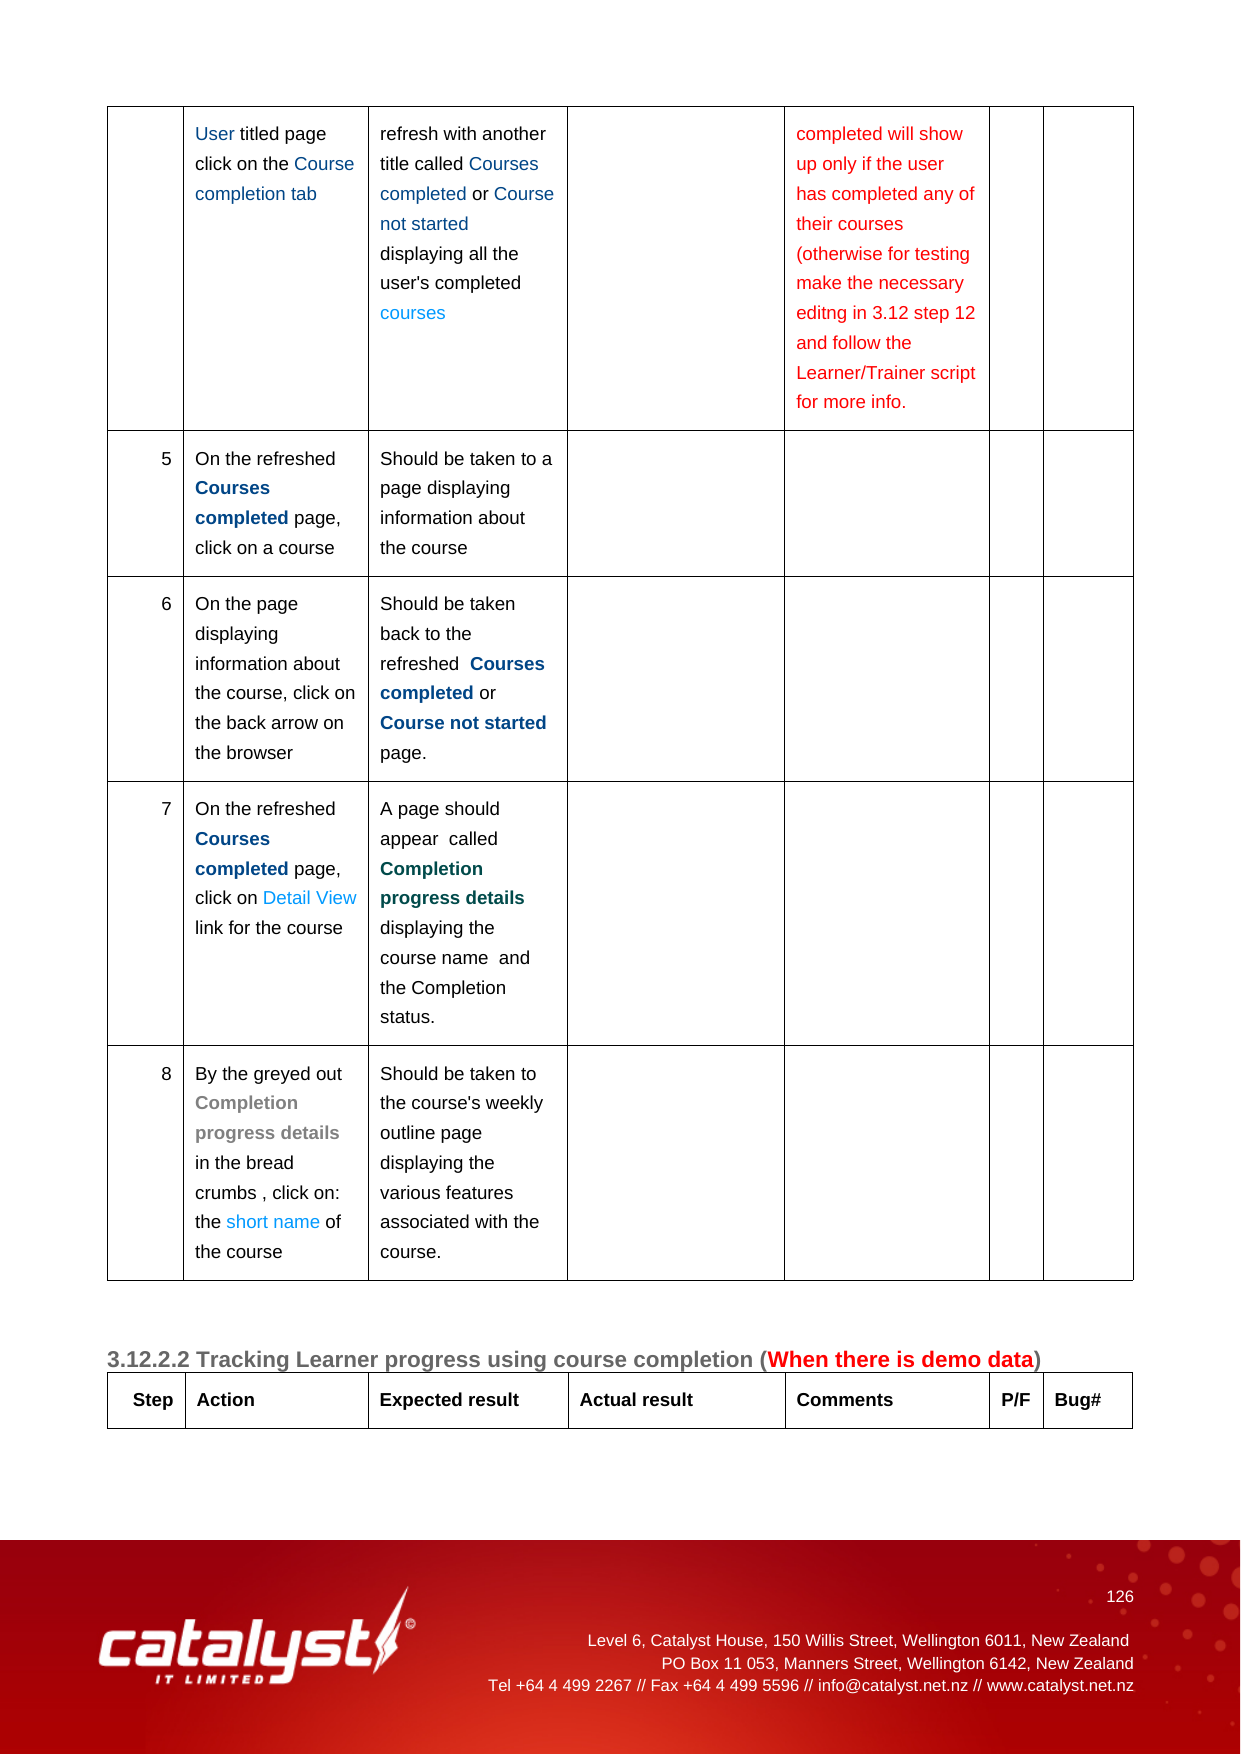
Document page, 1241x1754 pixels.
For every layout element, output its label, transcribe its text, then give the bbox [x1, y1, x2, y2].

table_cell User titled page click on the Course completion tab [184, 107, 368, 430]
table_cell On the refreshed Courses completed page, click on Detail View link for the course [184, 782, 368, 1045]
subtitle 3.12.2.2 Tracking Learner progress using course completion (When there is demo data) [107, 1347, 1103, 1372]
table_header Actual result [569, 1373, 785, 1428]
table_cell [568, 1046, 784, 1280]
table_cell [1044, 431, 1133, 576]
table_cell [785, 1046, 989, 1280]
table_header Bug# [1044, 1373, 1132, 1428]
table_cell [990, 431, 1043, 576]
table_header Action [186, 1373, 368, 1428]
table_cell [568, 782, 784, 1045]
table_cell 5 [108, 431, 183, 576]
picture [0, 1540, 1241, 1754]
table_cell [568, 431, 784, 576]
table_header Expected result [369, 1373, 568, 1428]
table_cell Should be taken back to the refreshed Courses completed or Course not started page. [369, 577, 567, 781]
table_cell 6 [108, 577, 183, 781]
table_cell [568, 577, 784, 781]
table_cell [990, 107, 1043, 430]
table_header Step [108, 1373, 185, 1428]
table_cell completed will show up only if the user has completed any of their courses (otherwise for testing make the necessary editng in 3.12 step 12 and follow the Learner/Trainer script for more info. [785, 107, 989, 430]
table_cell [990, 1046, 1043, 1280]
table_cell [990, 782, 1043, 1045]
table_cell [1044, 107, 1133, 430]
table_cell [785, 431, 989, 576]
table_cell [785, 782, 989, 1045]
table_cell [1044, 1046, 1133, 1280]
table_cell A page should appear called Completion progress details displaying the course name and the Completion status. [369, 782, 567, 1045]
table_header Comments [786, 1373, 989, 1428]
table_cell [1044, 577, 1133, 781]
table_cell By the greyed out Completion progress details in the bread crumbs , click on: the short name of the course [184, 1046, 368, 1280]
table_cell [568, 107, 784, 430]
table_cell 7 [108, 782, 183, 1045]
table_cell [785, 577, 989, 781]
table_cell [108, 107, 183, 430]
table_cell Should be taken to a page displaying information about the course [369, 431, 567, 576]
table_cell refresh with another title called Courses completed or Course not started displaying all the user's completed courses [369, 107, 567, 430]
table_cell On the refreshed Courses completed page, click on a course [184, 431, 368, 576]
table_cell [990, 577, 1043, 781]
table_cell [1044, 782, 1133, 1045]
table_cell On the page displaying information about the course, click on the back arrow on the browser [184, 577, 368, 781]
table_cell Should be taken to the course's weekly outline page displaying the various features associated with the course. [369, 1046, 567, 1280]
table_header P/F [990, 1373, 1043, 1428]
table_cell 8 [108, 1046, 183, 1280]
